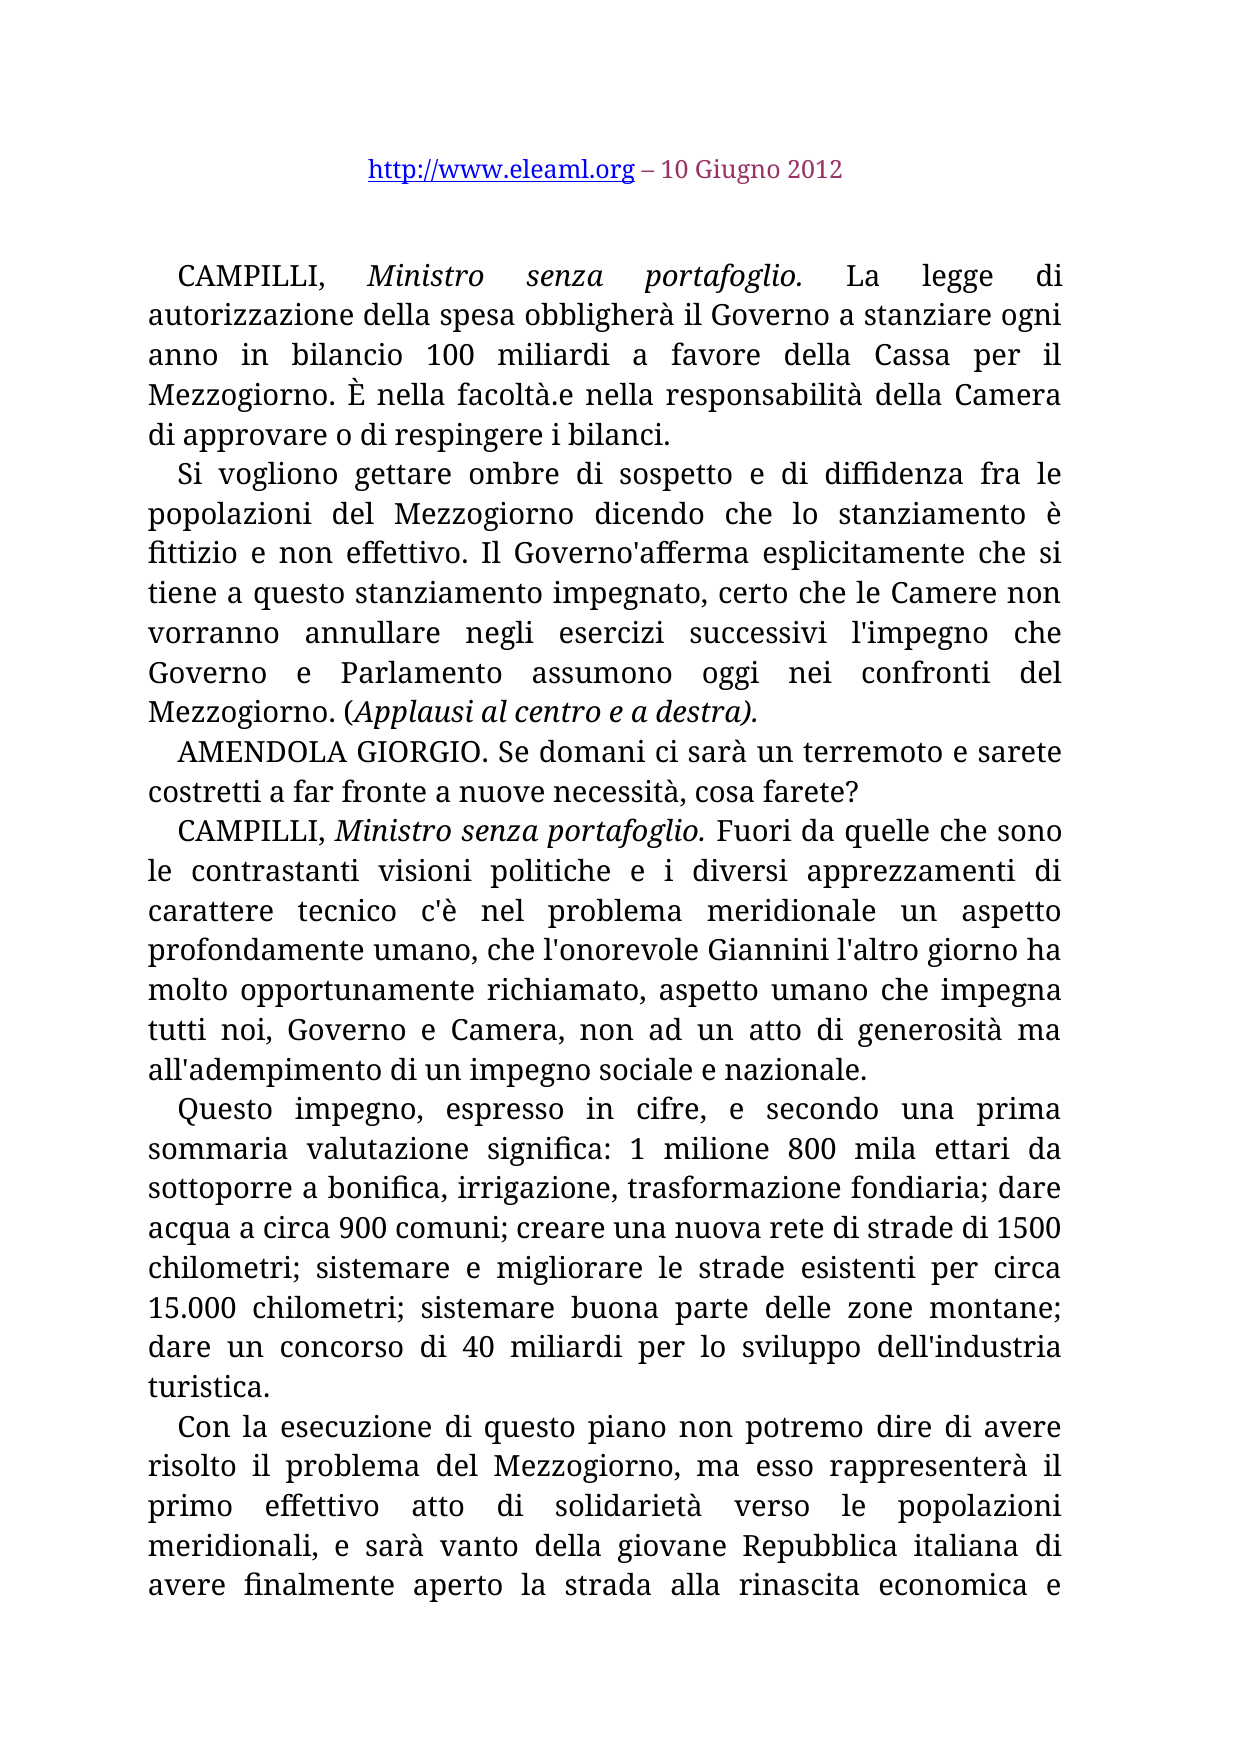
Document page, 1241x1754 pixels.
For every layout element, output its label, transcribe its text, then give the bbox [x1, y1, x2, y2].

text AMENDOLA GIORGIO. Se domani ci sarà un terremoto e sarete costretti a far fronte a nuove necessità, cosa farete? [148, 731, 1063, 811]
text Con la esecuzione di questo piano non potremo dire di avere risolto il problema del Mezzogiorno, ma esso rappresenterà il primo effettivo atto di solidarietà verso le popolazioni meridionali, e sarà vanto della giovane Repubblica italiana di avere finalmente aperto la strada alla rinascita economica e [148, 1406, 1063, 1604]
text Si vogliono gettare ombre di sospetto e di diffidenza fra le popolazioni del Mezzogiorno dicendo che lo stanziamento è fittizio e non effettivo. Il Governo'afferma esplicitamente che si tiene a questo stanziamento impegnato, certo che le Camere non vorranno annullare negli esercizi successivi l'impegno che Governo e Parlamento assumono oggi nei confronti del Mezzogiorno. (Applausi al centro e a destra). [148, 453, 1063, 731]
text CAMPILLI, Ministro senza portafoglio. La legge di autorizzazione della spesa obbligherà il Governo a stanziare ogni anno in bilancio 100 miliardi a favore della Cassa per il Mezzogiorno. È nella facoltà.e nella responsabilità della Camera di approvare o di respingere i bilanci. [148, 255, 1063, 453]
text CAMPILLI, Ministro senza portafoglio. Fuori da quelle che sono le contrastanti visioni politiche e i diversi apprezzamenti di carattere tecnico c'è nel problema meridionale un aspetto profondamente umano, che l'onorevole Giannini l'altro giorno ha molto opportunamente richiamato, aspetto umano che impegna tutti noi, Governo e Camera, non ad un atto di generosità ma all'adempimento di un impegno sociale e nazionale. [148, 811, 1063, 1088]
text Questo impegno, espresso in cifre, e secondo una prima sommaria valutazione significa: 1 milione 800 mila ettari da sottoporre a bonifica, irrigazione, trasformazione fondiaria; dare acqua a circa 900 comuni; creare una nuova rete di strade di 1500 chilometri; sistemare e migliorare le strade esistenti per circa 15.000 chilometri; sistemare buona parte delle zone montane; dare un concorso di 40 miliardi per lo sviluppo dell'industria turistica. [148, 1088, 1063, 1406]
